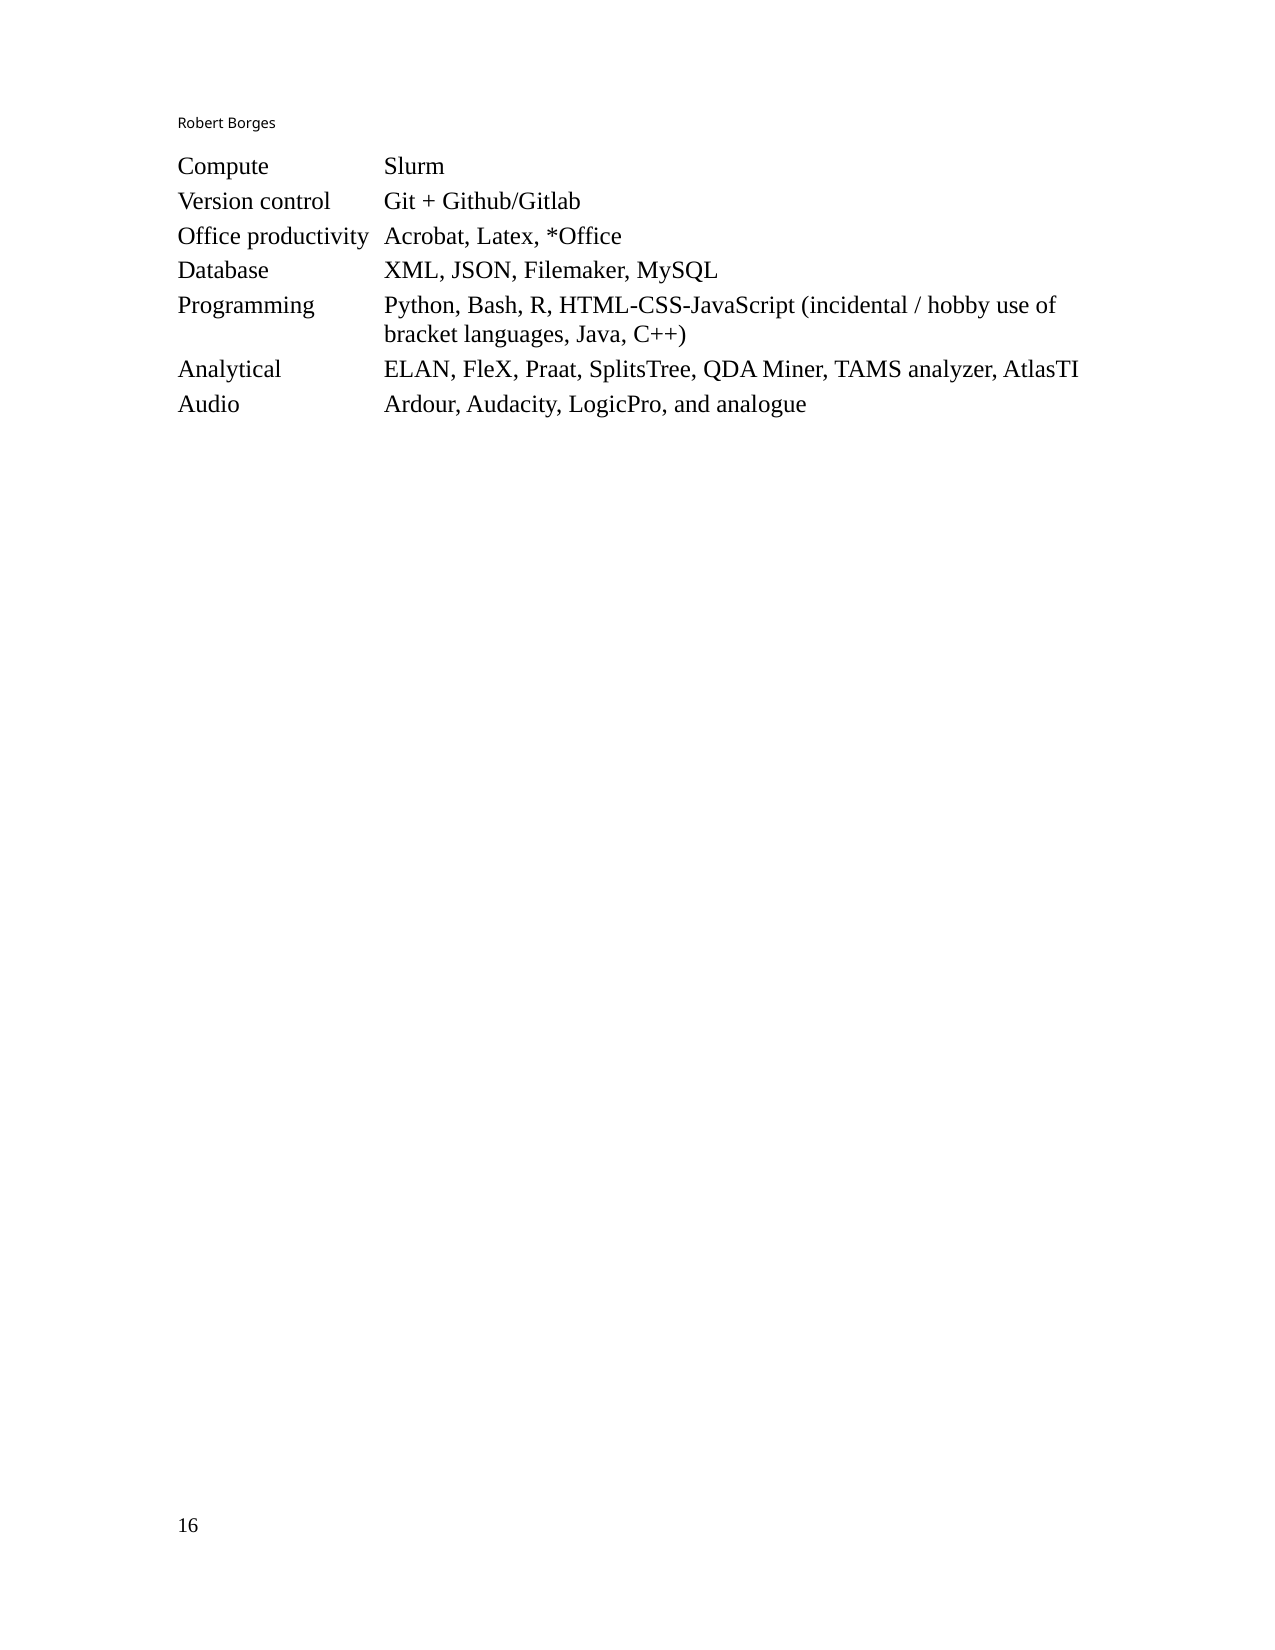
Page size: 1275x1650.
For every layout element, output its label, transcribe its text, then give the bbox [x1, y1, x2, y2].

text Office productivity Acrobat, Latex, *Office [177, 221, 1098, 249]
text Audio Ardour, Audacity, LogicPro, and analogue [177, 389, 1098, 417]
text Analytical ELAN, FleX, Praat, SplitsTree, QDA Miner, TAMS analyzer, AtlasTI [177, 354, 1098, 383]
text Database XML, JSON, Filemaker, MySQL [177, 256, 1098, 284]
text Compute Slurm [177, 151, 1098, 180]
text Programming Python, Bash, R, HTML-CSS-JavaScript (incidental / hobby use of bracket languages, Java, C++) [177, 290, 1098, 348]
text Version control Git + Github/Gitlab [177, 186, 1098, 215]
